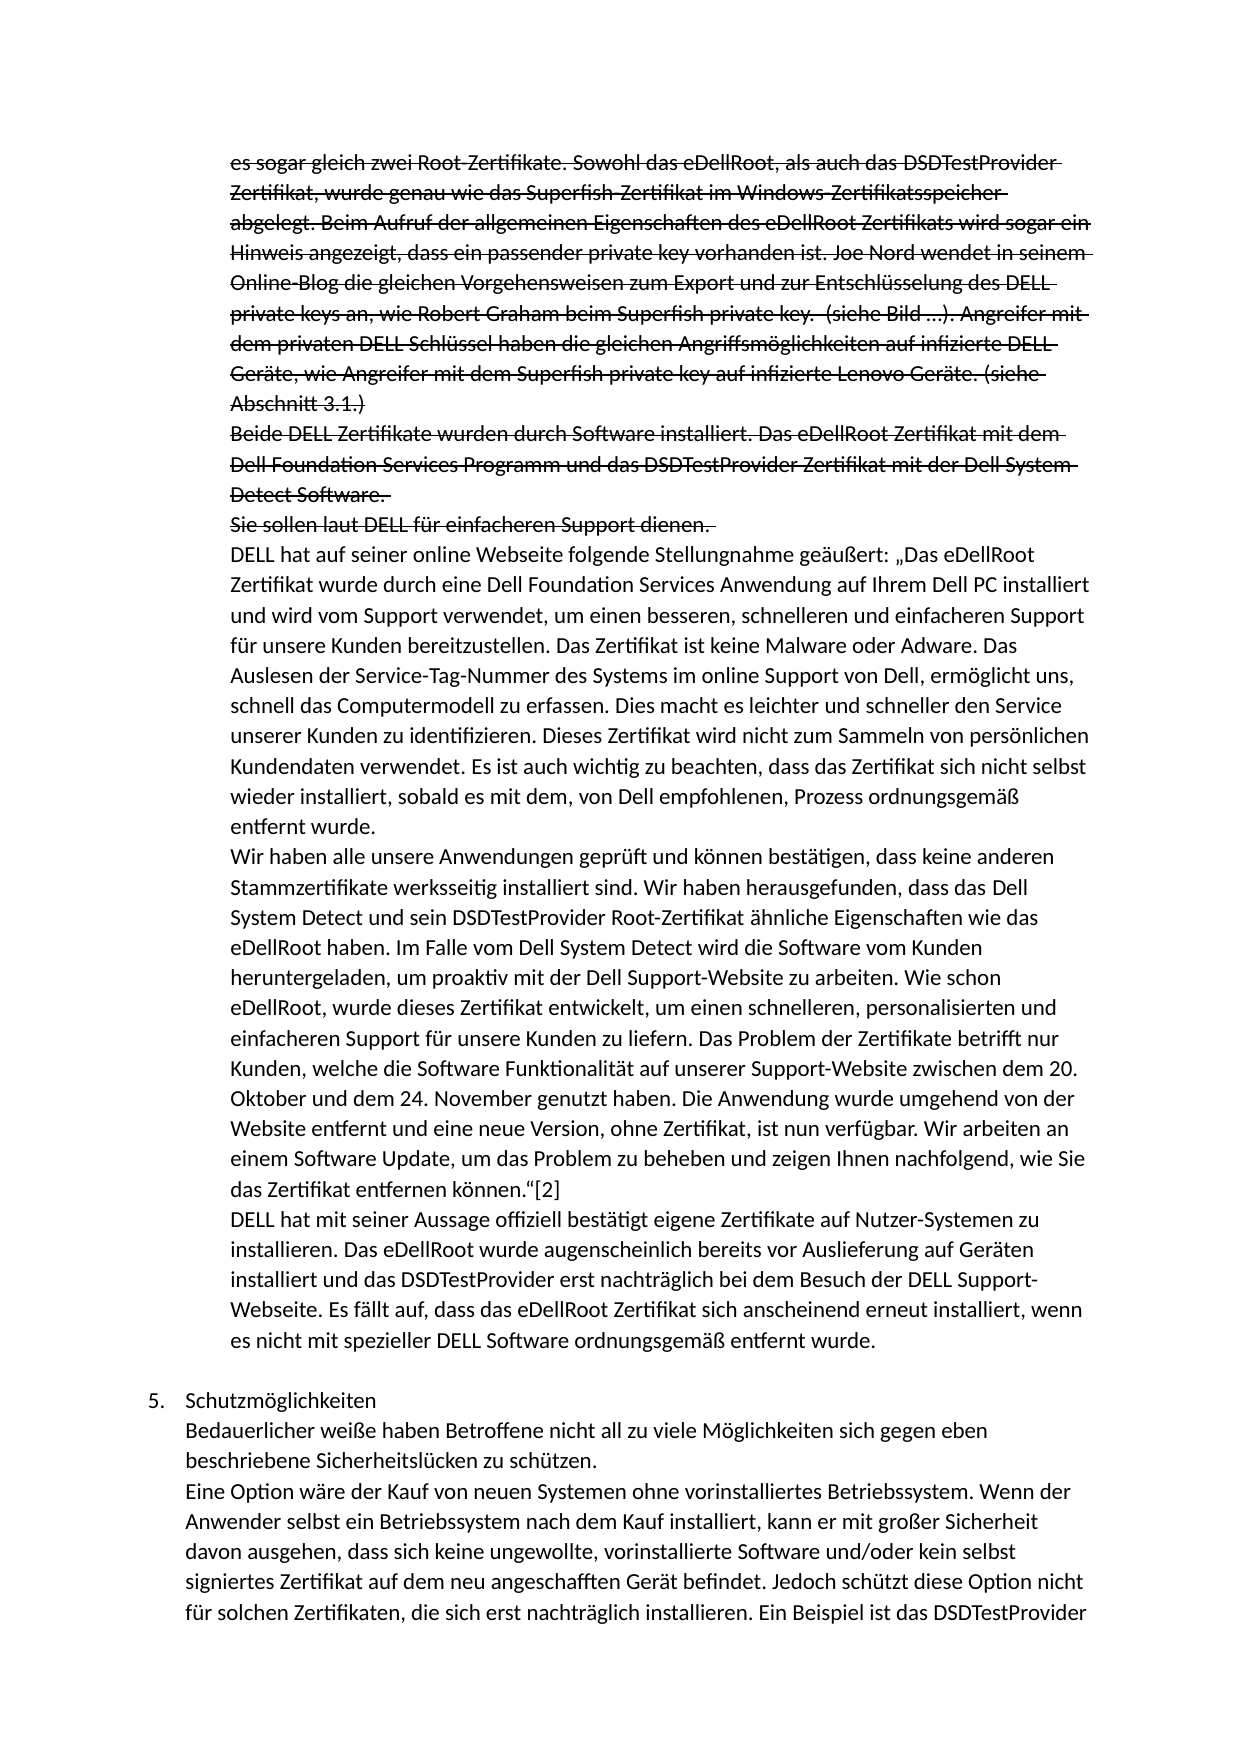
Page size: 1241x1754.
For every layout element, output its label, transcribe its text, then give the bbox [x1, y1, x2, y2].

list Eine Option wäre der Kauf von neuen Systemen ohne vorinstalliertes Betriebssystem. Wenn der Anwender selbst ein Betriebssystem nach dem Kauf installiert, kann er mit großer Sicherheit davon ausgehen, dass sich keine ungewollte, vorinstallierte Software und/oder kein selbst signiertes Zertifikat auf dem neu angeschafften Gerät befindet. Jedoch schützt diese Option nicht für solchen Zertifikaten, die sich erst nachträglich installieren. Ein Beispiel ist das DSDTestProvider [148, 1477, 1093, 1626]
list Schutzmöglichkeiten [148, 1386, 1093, 1414]
list es sogar gleich zwei Root-Zertifikate. Sowohl das eDellRoot, als auch das DSDTestProvider Zertifikat, wurde genau wie das Superfish-Zertifikat im Windows-Zertifikatsspeicher abgelegt. Beim Aufruf der allgemeinen Eigenschaften des eDellRoot Zertifikats wird sogar ein Hinweis angezeigt, dass ein passender private key vorhanden ist. Joe Nord wendet in seinem Online-Blog die gleichen Vorgehensweisen zum Export und zur Entschlüsselung des DELL private keys an, wie Robert Graham beim Superfish private key. (siehe Bild …). Angreifer mit dem privaten DELL Schlüssel haben die gleichen Angriffsmöglichkeiten auf infizierte DELL Geräte, wie Angreifer mit dem Superfish private key auf infizierte Lenovo Geräte. (siehe Abschnitt 3.1.) [185, 148, 1093, 417]
list DELL hat mit seiner Aussage offiziell bestätigt eigene Zertifikate auf Nutzer-Systemen zu installieren. Das eDellRoot wurde augenscheinlich bereits vor Auslieferung auf Geräten installiert und das DSDTestProvider erst nachträglich bei dem Besuch der DELL Support-Webseite. Es fällt auf, dass das eDellRoot Zertifikat sich anscheinend erneut installiert, wenn es nicht mit spezieller DELL Software ordnungsgemäß entfernt wurde. [185, 1205, 1093, 1354]
list Sie sollen laut DELL für einfacheren Support dienen. [185, 510, 1093, 538]
list DELL hat auf seiner online Webseite folgende Stellungnahme geäußert: „Das eDellRoot Zertifikat wurde durch eine Dell Foundation Services Anwendung auf Ihrem Dell PC installiert und wird vom Support verwendet, um einen besseren, schnelleren und einfacheren Support für unsere Kunden bereitzustellen. Das Zertifikat ist keine Malware oder Adware. Das Auslesen der Service-Tag-Nummer des Systems im online Support von Dell, ermöglicht uns, schnell das Computermodell zu erfassen. Dies macht es leichter und schneller den Service unserer Kunden zu identifizieren. Dieses Zertifikat wird nicht zum Sammeln von persönlichen Kundendaten verwendet. Es ist auch wichtig zu beachten, dass das Zertifikat sich nicht selbst wieder installiert, sobald es mit dem, von Dell empfohlenen, Prozess ordnungsgemäß entfernt wurde. [185, 540, 1093, 840]
list Bedauerlicher weiße haben Betroffene nicht all zu viele Möglichkeiten sich gegen eben beschriebene Sicherheitslücken zu schützen. [148, 1416, 1093, 1474]
list Beide DELL Zertifikate wurden durch Software installiert. Das eDellRoot Zertifikat mit dem Dell Foundation Services Programm und das DSDTestProvider Zertifikat mit der Dell System Detect Software. [185, 419, 1093, 508]
list Wir haben alle unsere Anwendungen geprüft und können bestätigen, dass keine anderen Stammzertifikate werksseitig installiert sind. Wir haben herausgefunden, dass das Dell System Detect und sein DSDTestProvider Root-Zertifikat ähnliche Eigenschaften wie das eDellRoot haben. Im Falle vom Dell System Detect wird die Software vom Kunden heruntergeladen, um proaktiv mit der Dell Support-Website zu arbeiten. Wie schon eDellRoot, wurde dieses Zertifikat entwickelt, um einen schnelleren, personalisierten und einfacheren Support für unsere Kunden zu liefern. Das Problem der Zertifikate betrifft nur Kunden, welche die Software Funktionalität auf unserer Support-Website zwischen dem 20. Oktober und dem 24. November genutzt haben. Die Anwendung wurde umgehend von der Website entfernt und eine neue Version, ohne Zertifikat, ist nun verfügbar. Wir arbeiten an einem Software Update, um das Problem zu beheben und zeigen Ihnen nachfolgend, wie Sie das Zertifikat entfernen können.“[2] [185, 842, 1093, 1203]
